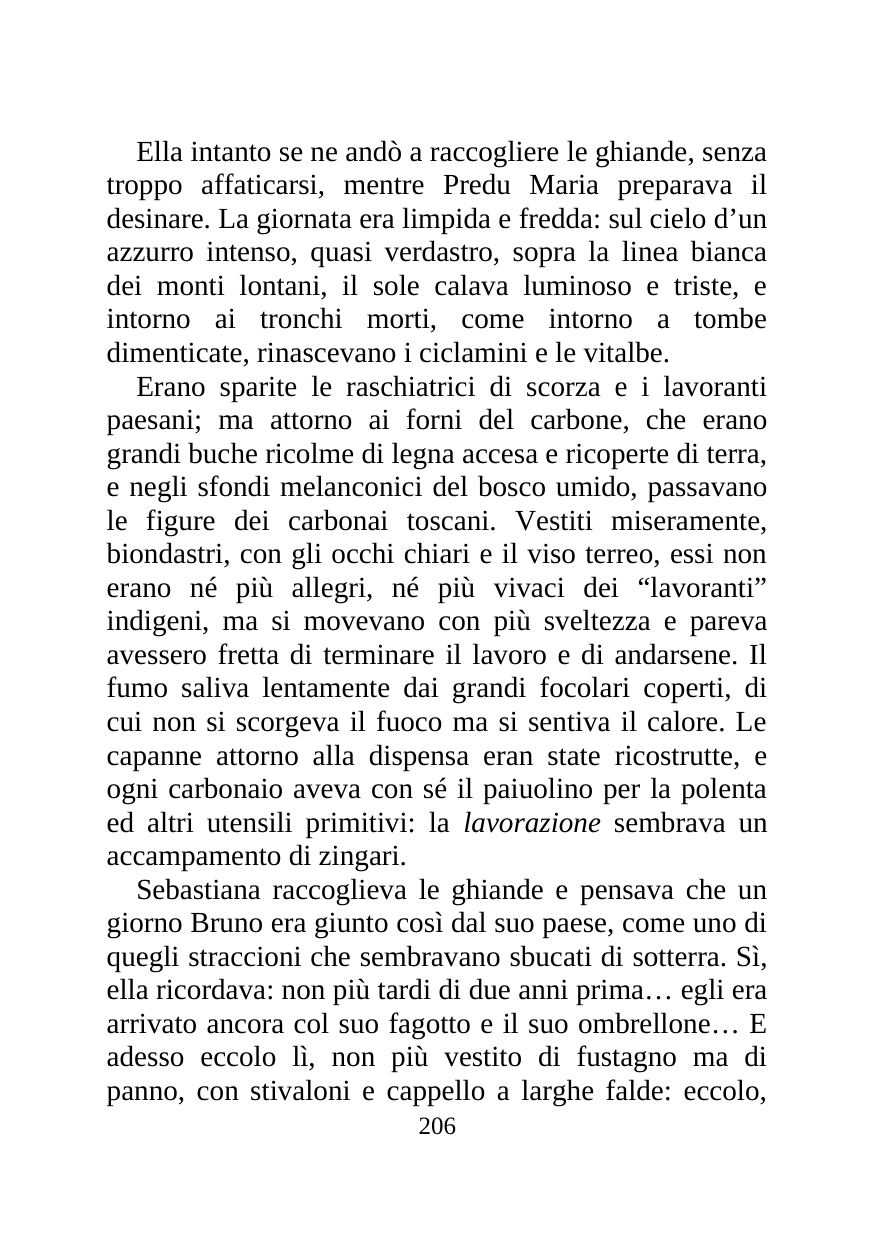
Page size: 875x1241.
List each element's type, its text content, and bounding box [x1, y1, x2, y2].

text Sebastiana raccoglieva le ghiande e pensava che un giorno Bruno era giunto così dal suo paese, come uno di quegli straccioni che sembravano sbucati di sotterra. Sì, ella ricordava: non più tardi di due anni prima… egli era arrivato ancora col suo fagotto e il suo ombrellone… E adesso eccolo lì, non più vestito di fustagno ma di panno, con stivaloni e cappello a larghe falde: eccolo, [106, 872, 768, 1107]
text Ella intanto se ne andò a raccogliere le ghiande, senza troppo affaticarsi, mentre Predu Maria preparava il desinare. La giornata era limpida e fredda: sul cielo d’un azzurro intenso, quasi verdastro, sopra la linea bianca dei monti lontani, il sole calava luminoso e triste, e intorno ai tronchi morti, come intorno a tombe dimenticate, rinascevano i ciclamini e le vitalbe. [106, 134, 768, 369]
text Erano sparite le raschiatrici di scorza e i lavoranti paesani; ma attorno ai forni del carbone, che erano grandi buche ricolme di legna accesa e ricoperte di terra, e negli sfondi melanconici del bosco umido, passavano le figure dei carbonai toscani. Vestiti miseramente, biondastri, con gli occhi chiari e il viso terreo, essi non erano né più allegri, né più vivaci dei “lavoranti” indigeni, ma si movevano con più sveltezza e pareva avessero fretta di terminare il lavoro e di andarsene. Il fumo saliva lentamente dai grandi focolari coperti, di cui non si scorgeva il fuoco ma si sentiva il calore. Le capanne attorno alla dispensa eran state ricostrutte, e ogni carbonaio aveva con sé il paiuolino per la polenta ed altri utensili primitivi: la lavorazione sembrava un accampamento di zingari. [106, 369, 768, 872]
